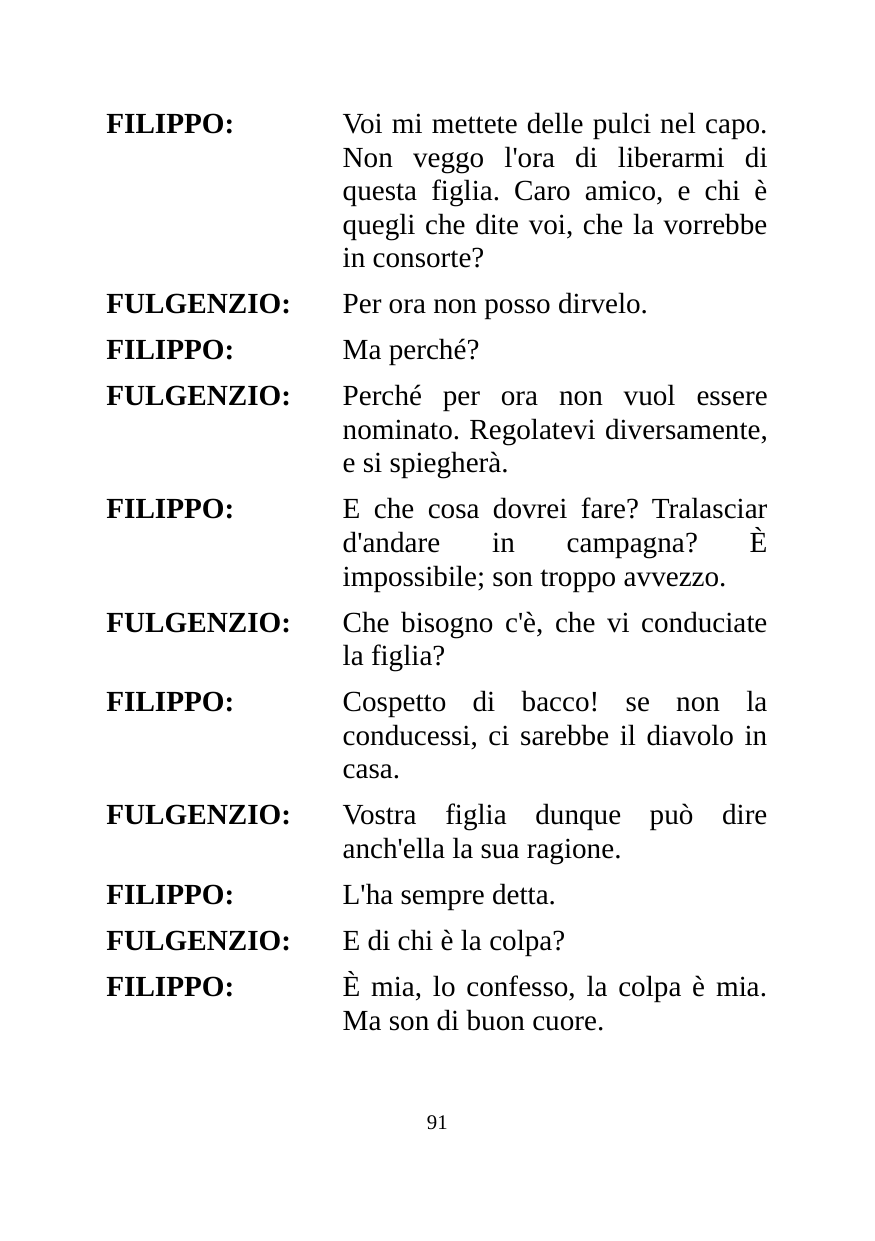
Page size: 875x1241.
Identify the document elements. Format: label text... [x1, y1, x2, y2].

text FULGENZIO: Che bisogno c'è, che vi conduciate la figlia? [106, 605, 768, 672]
text FILIPPO: Voi mi mettete delle pulci nel capo. Non veggo l'ora di liberarmi di questa figlia. Caro amico, e chi è quegli che dite voi, che la vorrebbe in consorte? [106, 106, 768, 274]
text FULGENZIO: Per ora non posso dirvelo. [106, 286, 768, 320]
text FILIPPO: Ma perché? [106, 332, 768, 366]
text FULGENZIO: E di chi è la colpa? [106, 923, 768, 957]
text FULGENZIO: Vostra figlia dunque può dire anch'ella la sua ragione. [106, 797, 768, 864]
text FILIPPO: L'ha sempre detta. [106, 877, 768, 911]
text FILIPPO: E che cosa dovrei fare? Tralasciar d'andare in campagna? È impossibile; son troppo avvezzo. [106, 492, 768, 592]
text FULGENZIO: Perché per ora non vuol essere nominato. Regolatevi diversamente, e si spiegherà. [106, 378, 768, 479]
text FILIPPO: Cospetto di bacco! se non la conducessi, ci sarebbe il diavolo in casa. [106, 684, 768, 785]
text FILIPPO: È mia, lo confesso, la colpa è mia. Ma son di buon cuore. [106, 969, 768, 1036]
